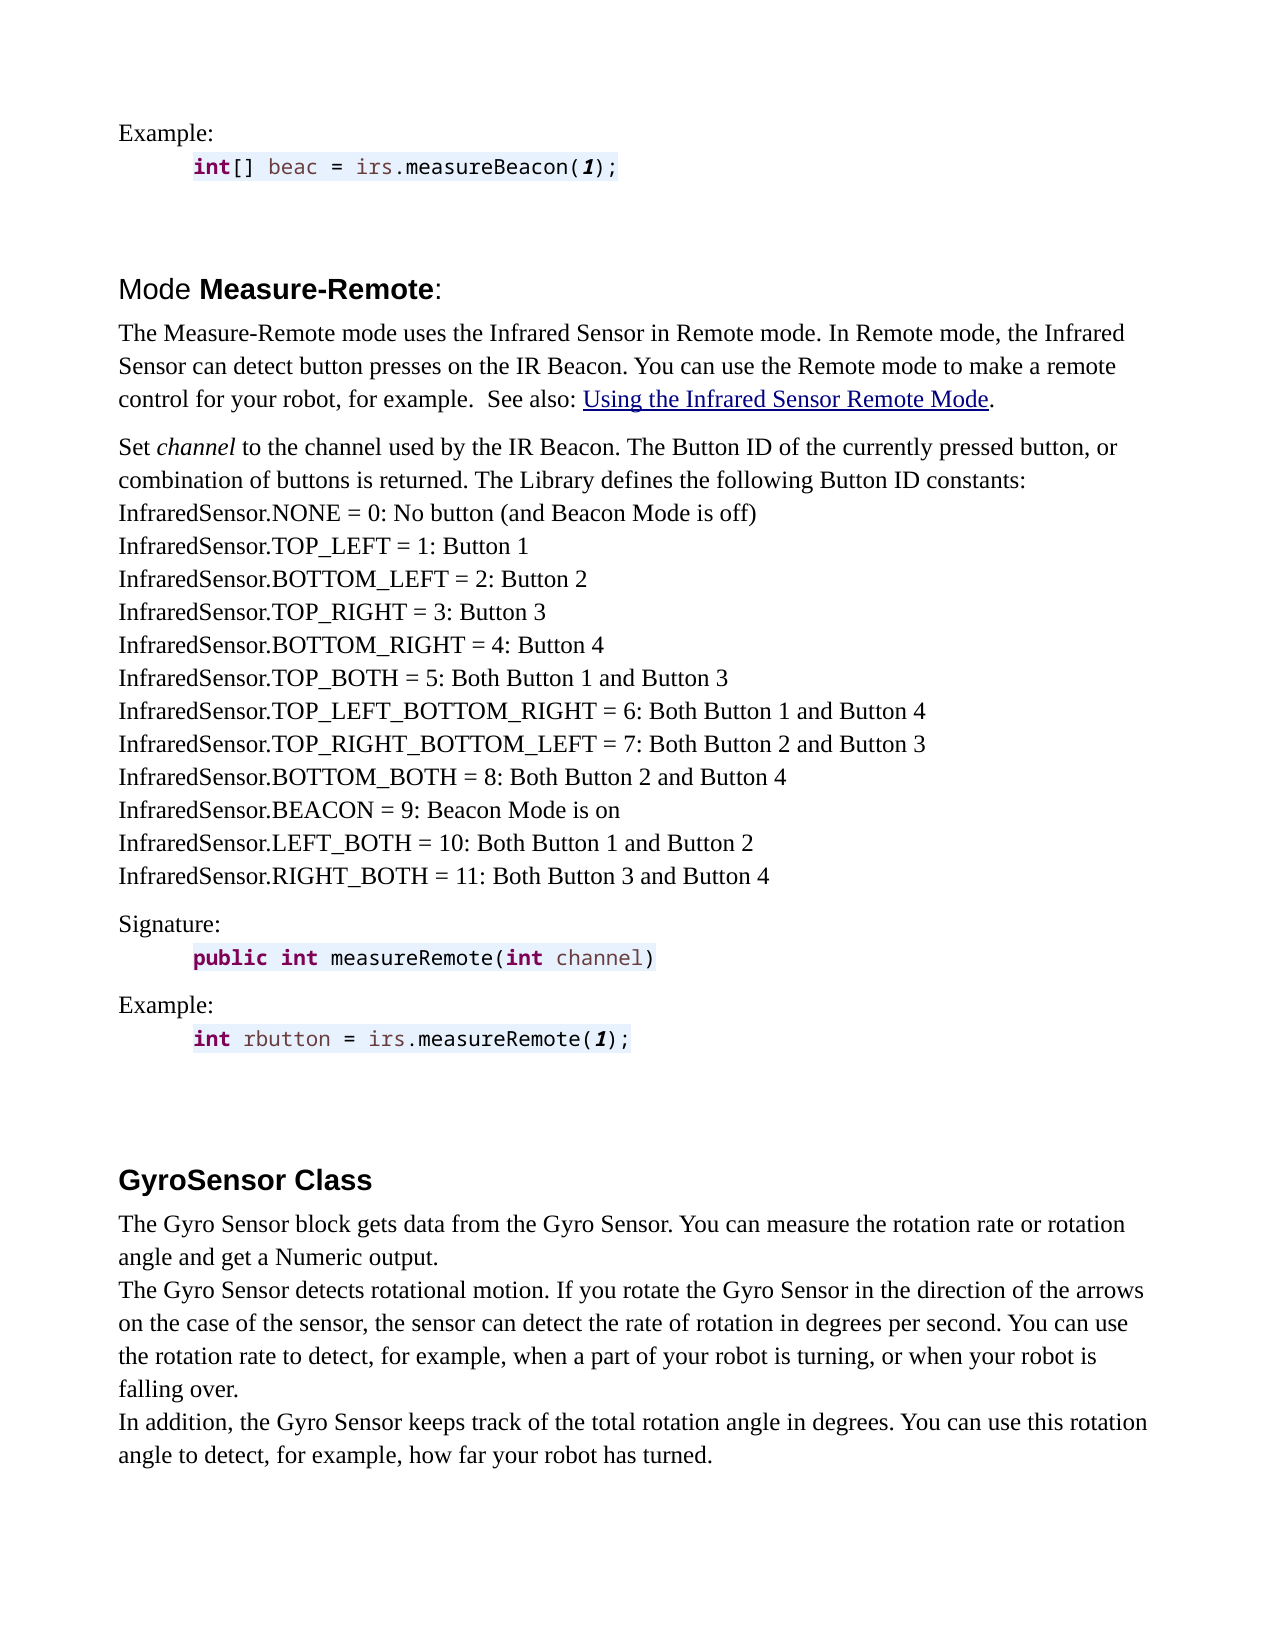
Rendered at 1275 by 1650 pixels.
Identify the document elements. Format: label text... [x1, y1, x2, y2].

text Set channel to the channel used by the IR Beacon. The Button ID of the currently pressed button, or combination of buttons is returned. The Library defines the following Button ID constants: InfraredSensor.NONE = 0: No button (and Beacon Mode is off) InfraredSensor.TOP_LEFT = 1: Button 1 InfraredSensor.BOTTOM_LEFT = 2: Button 2 InfraredSensor.TOP_RIGHT = 3: Button 3 InfraredSensor.BOTTOM_RIGHT = 4: Button 4 InfraredSensor.TOP_BOTH = 5: Both Button 1 and Button 3 InfraredSensor.TOP_LEFT_BOTTOM_RIGHT = 6: Both Button 1 and Button 4 InfraredSensor.TOP_RIGHT_BOTTOM_LEFT = 7: Both Button 2 and Button 3 InfraredSensor.BOTTOM_BOTH = 8: Both Button 2 and Button 4 InfraredSensor.BEACON = 9: Beacon Mode is on InfraredSensor.LEFT_BOTH = 10: Both Button 1 and Button 2 InfraredSensor.RIGHT_BOTH = 11: Both Button 3 and Button 4 [118, 432, 1157, 890]
text The Measure-Remote mode uses the Infrared Sensor in Remote mode. In Remote mode, the Infrared Sensor can detect button presses on the IR Beacon. You can use the Remote mode to make a remote control for your robot, for example. See also: Using the Infrared Sensor Remote Mode. [118, 318, 1157, 413]
text Example: int rbutton = irs.measureRemote(1); [118, 990, 1157, 1053]
text Example: int[] beac = irs.measureBeacon(1); [118, 118, 1157, 181]
subtitle Mode Measure-Remote: [118, 272, 1157, 306]
text The Gyro Sensor block gets data from the Gyro Sensor. You can measure the rotation rate or rotation angle and get a Numeric output. The Gyro Sensor detects rotational motion. If you rotate the Gyro Sensor in the direction of the arrows on the case of the sensor, the sensor can detect the rate of rotation in degrees per second. You can use the rotation rate to detect, for example, when a part of your robot is turning, or when your robot is falling over. In addition, the Gyro Sensor keeps track of the total rotation angle in degrees. You can use this rotation angle to detect, for example, how far your robot has turned. [118, 1209, 1157, 1469]
text Signature: public int measureRemote(int channel) [118, 909, 1157, 971]
subtitle GyroSensor Class [118, 1163, 1157, 1196]
